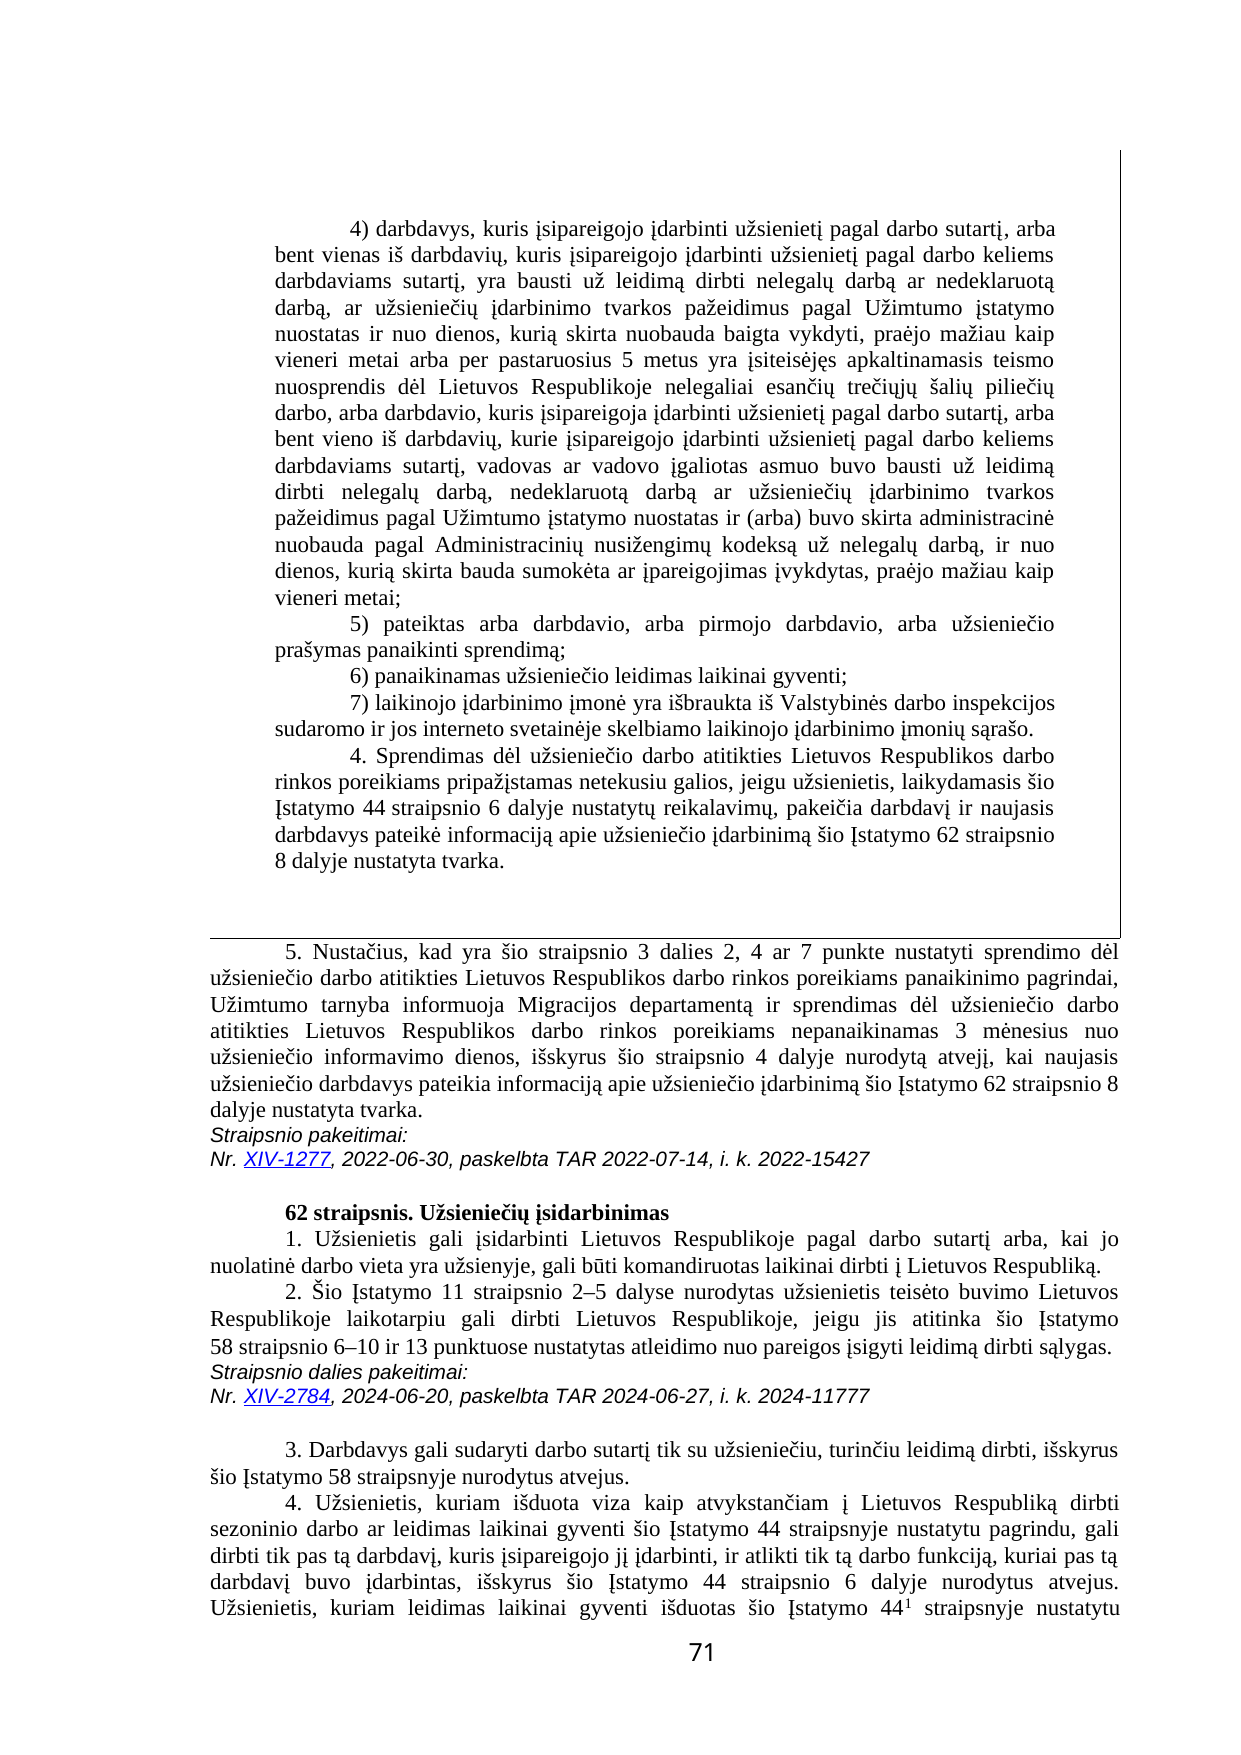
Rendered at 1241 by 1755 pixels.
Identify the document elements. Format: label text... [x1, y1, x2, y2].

text Straipsnio dalies pakeitimai: [210, 1360, 1120, 1384]
text Nr. XIV-1277, 2022-06-30, paskelbta TAR 2022-07-14, i. k. 2022-15427 [210, 1146, 1120, 1170]
text 62 straipsnis. Užsieniečių įsidarbinimas [210, 1199, 1120, 1226]
text 5) pateiktas arba darbdavio, arba pirmojo darbdavio, arba užsieniečio prašymas panaikinti sprendimą; [210, 610, 1120, 663]
text 4. Užsienietis, kuriam išduota viza kaip atvykstančiam į Lietuvos Respubliką dirbti sezoninio darbo ar leidimas laikinai gyventi šio Įstatymo 44 straipsnyje nustatytu pagrindu, gali dirbti tik pas tą darbdavį, kuris įsipareigojo jį įdarbinti, ir atlikti tik tą darbo funkciją, kuriai pas tą darbdavį buvo įdarbintas, išskyrus šio Įstatymo 44 straipsnio 6 dalyje nurodytus atvejus. Užsienietis, kuriam leidimas laikinai gyventi išduotas šio Įstatymo 441 straipsnyje nustatytu [210, 1489, 1120, 1621]
text 5. Nustačius, kad yra šio straipsnio 3 dalies 2, 4 ar 7 punkte nustatyti sprendimo dėl užsieniečio darbo atitikties Lietuvos Respublikos darbo rinkos poreikiams panaikinimo pagrindai, Užimtumo tarnyba informuoja Migracijos departamentą ir sprendimas dėl užsieniečio darbo atitikties Lietuvos Respublikos darbo rinkos poreikiams nepanaikinamas 3 mėnesius nuo užsieniečio informavimo dienos, išskyrus šio straipsnio 4 dalyje nurodytą atvejį, kai naujasis užsieniečio darbdavys pateikia informaciją apie užsieniečio įdarbinimą šio Įstatymo 62 straipsnio 8 dalyje nustatyta tvarka. [210, 938, 1120, 1122]
text 4) darbdavys, kuris įsipareigojo įdarbinti užsienietį pagal darbo sutartį, arba bent vienas iš darbdavių, kuris įsipareigojo įdarbinti užsienietį pagal darbo keliems darbdaviams sutartį, yra bausti už leidimą dirbti nelegalų darbą ar nedeklaruotą darbą, ar užsieniečių įdarbinimo tvarkos pažeidimus pagal Užimtumo įstatymo nuostatas ir nuo dienos, kurią skirta nuobauda baigta vykdyti, praėjo mažiau kaip vieneri metai arba per pastaruosius 5 metus yra įsiteisėjęs apkaltinamasis teismo nuosprendis dėl Lietuvos Respublikoje nelegaliai esančių trečiųjų šalių piliečių darbo, arba darbdavio, kuris įsipareigoja įdarbinti užsienietį pagal darbo sutartį, arba bent vieno iš darbdavių, kurie įsipareigojo įdarbinti užsienietį pagal darbo keliems darbdaviams sutartį, vadovas ar vadovo įgaliotas asmuo buvo bausti už leidimą dirbti nelegalų darbą, nedeklaruotą darbą ar užsieniečių įdarbinimo tvarkos pažeidimus pagal Užimtumo įstatymo nuostatas ir (arba) buvo skirta administracinė nuobauda pagal Administracinių nusižengimų kodeksą už nelegalų darbą, ir nuo dienos, kurią skirta bauda sumokėta ar įpareigojimas įvykdytas, praėjo mažiau kaip vieneri metai; [210, 150, 1120, 610]
text 4. Sprendimas dėl užsieniečio darbo atitikties Lietuvos Respublikos darbo rinkos poreikiams pripažįstamas netekusiu galios, jeigu užsienietis, laikydamasis šio Įstatymo 44 straipsnio 6 dalyje nustatytų reikalavimų, pakeičia darbdavį ir naujasis darbdavys pateikė informaciją apie užsieniečio įdarbinimą šio Įstatymo 62 straipsnio 8 dalyje nustatyta tvarka. [210, 742, 1120, 938]
text Straipsnio pakeitimai: [210, 1122, 1120, 1146]
text 1. Užsienietis gali įsidarbinti Lietuvos Respublikoje pagal darbo sutartį arba, kai jo nuolatinė darbo vieta yra užsienyje, gali būti komandiruotas laikinai dirbti į Lietuvos Respubliką. [210, 1226, 1120, 1278]
text 2. Šio Įstatymo 11 straipsnio 2–5 dalyse nurodytas užsienietis teisėto buvimo Lietuvos Respublikoje laikotarpiu gali dirbti Lietuvos Respublikoje, jeigu jis atitinka šio Įstatymo 58 straipsnio 6–10 ir 13 punktuose nustatytas atleidimo nuo pareigos įsigyti leidimą dirbti sąlygas. [210, 1278, 1120, 1360]
text 6) panaikinamas užsieniečio leidimas laikinai gyventi; [210, 663, 1120, 689]
text Nr. XIV-2784, 2024-06-20, paskelbta TAR 2024-06-27, i. k. 2024-11777 [210, 1384, 1120, 1408]
text 7) laikinojo įdarbinimo įmonė yra išbraukta iš Valstybinės darbo inspekcijos sudaromo ir jos interneto svetainėje skelbiamo laikinojo įdarbinimo įmonių sąrašo. [210, 689, 1120, 742]
text 3. Darbdavys gali sudaryti darbo sutartį tik su užsieniečiu, turinčiu leidimą dirbti, išskyrus šio Įstatymo 58 straipsnyje nurodytus atvejus. [210, 1436, 1120, 1489]
